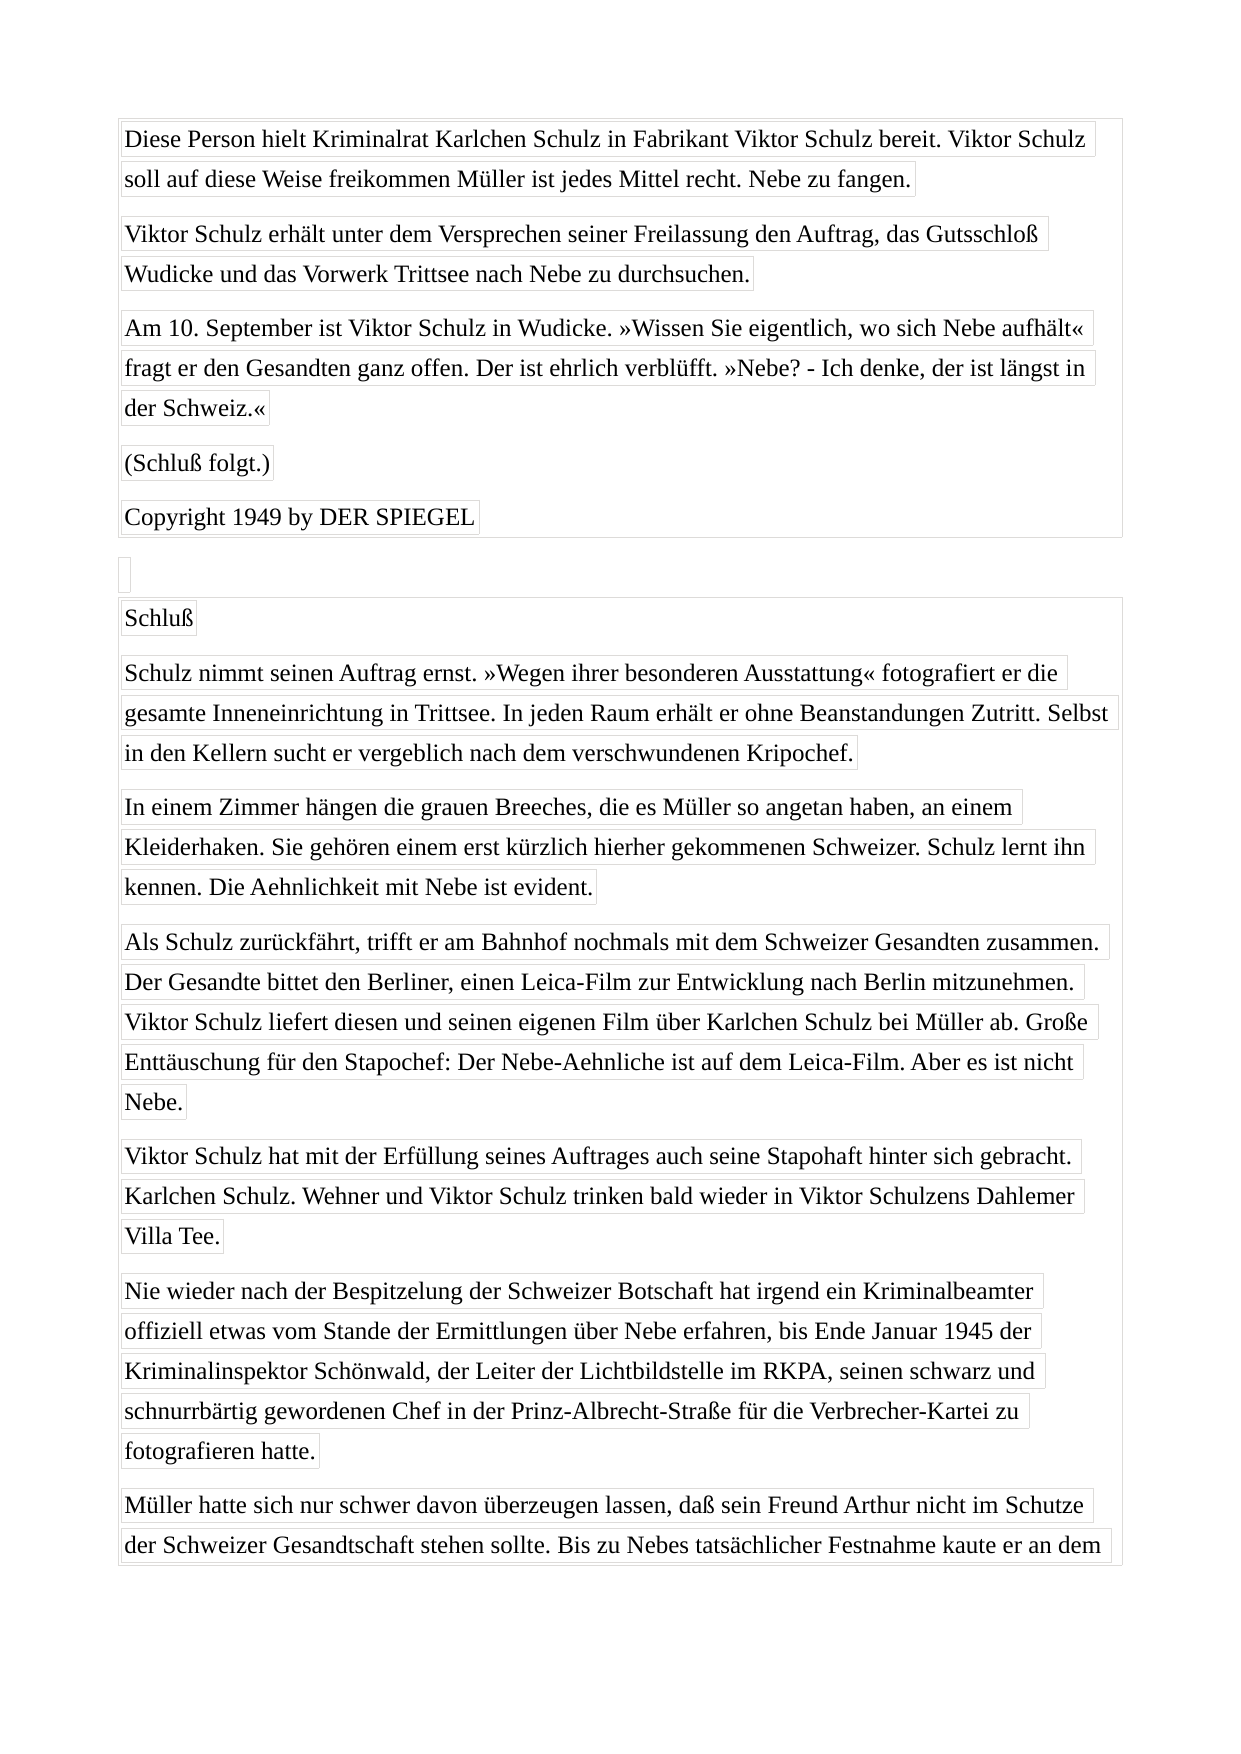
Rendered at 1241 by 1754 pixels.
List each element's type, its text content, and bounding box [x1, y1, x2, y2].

text Schluß [119, 598, 1122, 635]
text Nie wieder nach der Bespitzelung der Schweizer Botschaft hat irgend ein Kriminalbeamter offiziell etwas vom Stande der Ermittlungen über Nebe erfahren, bis Ende Januar 1945 der Kriminalinspektor Schönwald, der Leiter der Lichtbildstelle im RKPA, seinen schwarz und schnurrbärtig gewordenen Chef in der Prinz-Albrecht-Straße für die Verbrecher-Kartei zu fotografieren hatte. [119, 1270, 1122, 1468]
text (Schluß folgt.) [119, 442, 1122, 480]
text Viktor Schulz hat mit der Erfüllung seines Auftrages auch seine Stapohaft hinter sich gebracht. Karlchen Schulz. Wehner und Viktor Schulz trinken bald wieder in Viktor Schulzens Dahlemer Villa Tee. [119, 1135, 1122, 1253]
text Diese Person hielt Kriminalrat Karlchen Schulz in Fabrikant Viktor Schulz bereit. Viktor Schulz soll auf diese Weise freikommen Müller ist jedes Mittel recht. Nebe zu fangen. [119, 119, 1122, 196]
text Viktor Schulz erhält unter dem Versprechen seiner Freilassung den Auftrag, das Gutsschloß Wudicke und das Vorwerk Trittsee nach Nebe zu durchsuchen. [119, 213, 1122, 291]
text In einem Zimmer hängen die grauen Breeches, die es Müller so angetan haben, an einem Kleiderhaken. Sie gehören einem erst kürzlich hierher gekommenen Schweizer. Schulz lernt ihn kennen. Die Aehnlichkeit mit Nebe ist evident. [119, 786, 1122, 904]
text Schulz nimmt seinen Auftrag ernst. »Wegen ihrer besonderen Ausstattung« fotografiert er die gesamte Inneneinrichtung in Trittsee. In jeden Raum erhält er ohne Beanstandungen Zutritt. Selbst in den Kellern sucht er vergeblich nach dem verschwundenen Kripochef. [119, 652, 1122, 769]
text Müller hatte sich nur schwer davon überzeugen lassen, daß sein Freund Arthur nicht im Schutze der Schweizer Gesandtschaft stehen sollte. Bis zu Nebes tatsächlicher Festnahme kaute er an dem [119, 1484, 1122, 1565]
text Als Schulz zurückfährt, trifft er am Bahnhof nochmals mit dem Schweizer Gesandten zusammen. Der Gesandte bittet den Berliner, einen Leica-Film zur Entwicklung nach Berlin mitzunehmen. Viktor Schulz liefert diesen und seinen eigenen Film über Karlchen Schulz bei Müller ab. Große Enttäuschung für den Stapochef: Der Nebe-Aehnliche ist auf dem Leica-Film. Aber es ist nicht Nebe. [119, 921, 1122, 1119]
text Copyright 1949 by DER SPIEGEL [119, 496, 1122, 537]
text Am 10. September ist Viktor Schulz in Wudicke. »Wissen Sie eigentlich, wo sich Nebe aufhält« fragt er den Gesandten ganz offen. Der ist ehrlich verblüfft. »Nebe? - Ich denke, der ist längst in der Schweiz.« [119, 307, 1122, 425]
